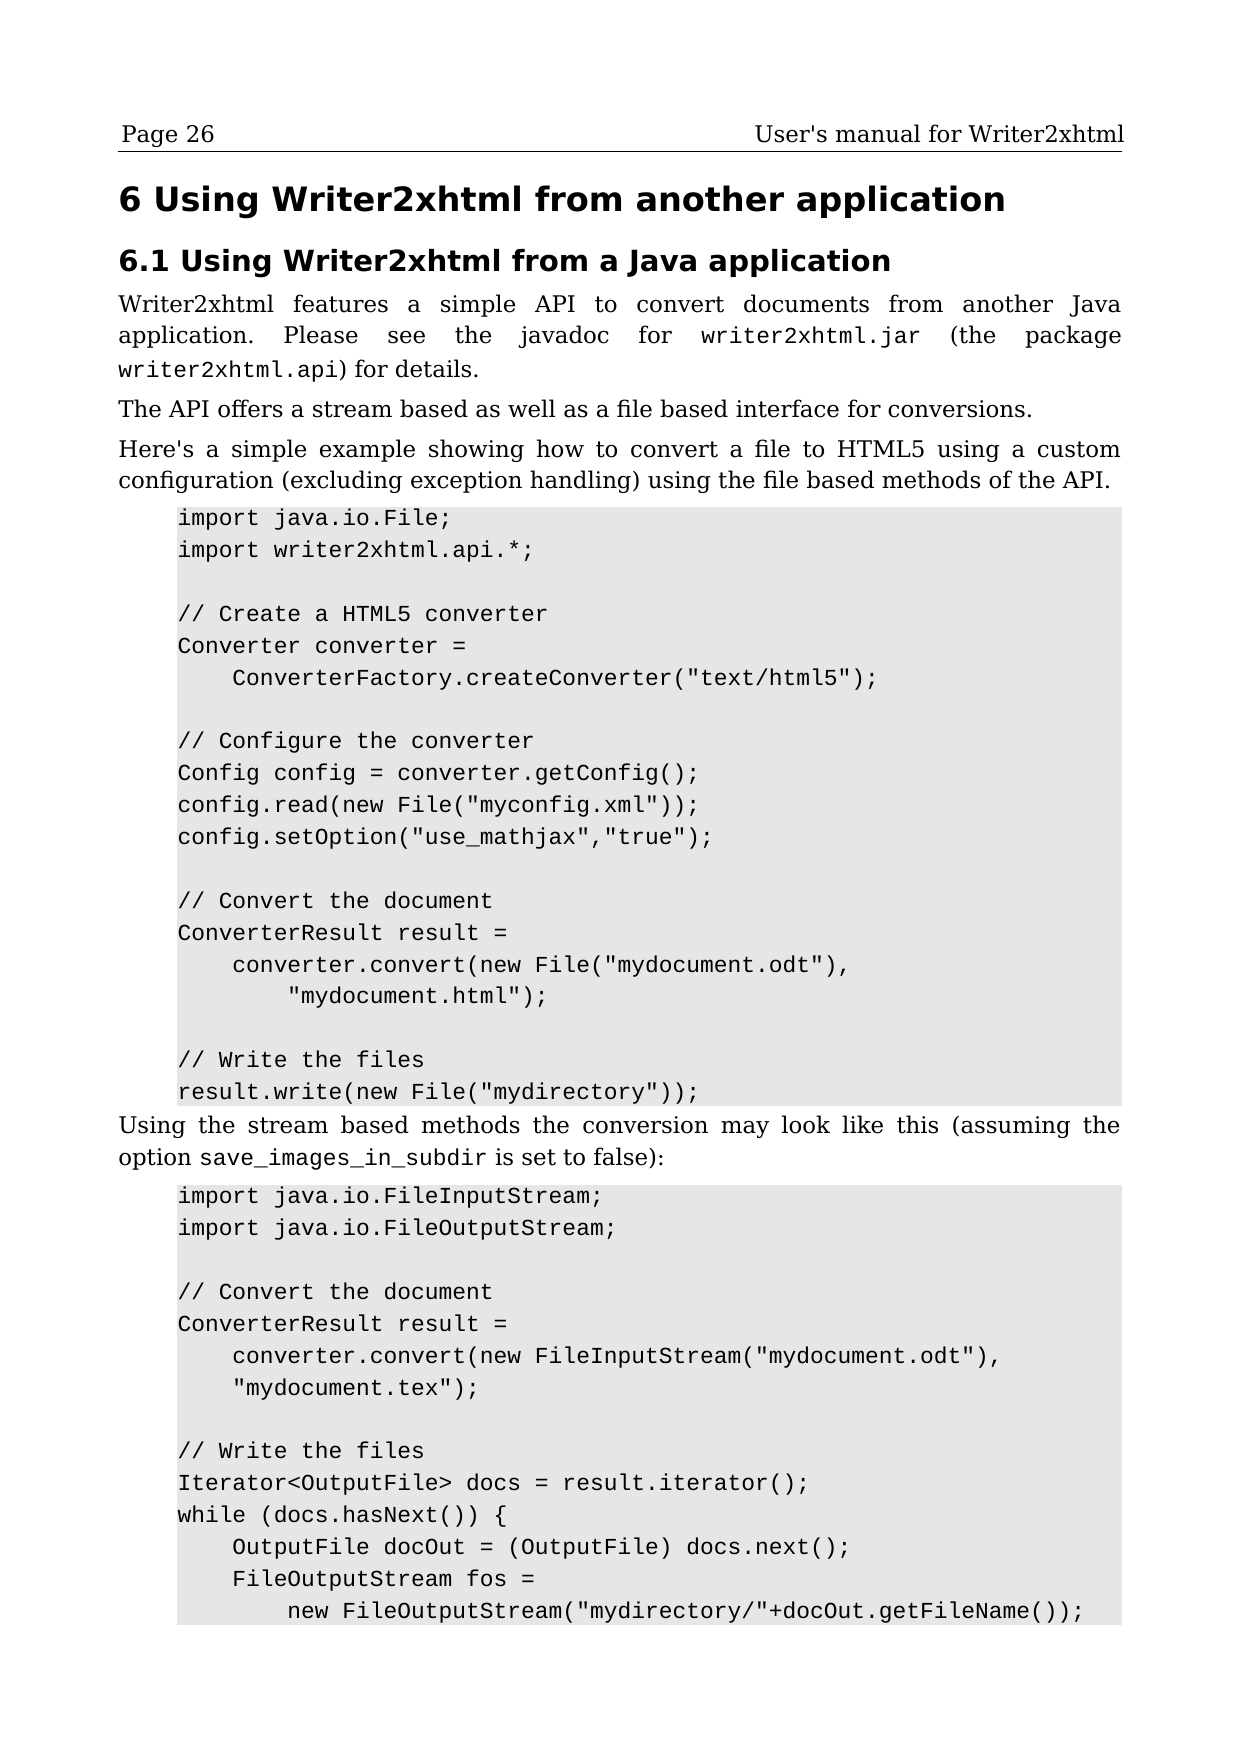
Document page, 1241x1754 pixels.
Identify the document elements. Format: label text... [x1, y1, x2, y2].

text The API offers a stream based as well as a file based interface for conversions. [118, 397, 1122, 423]
text while (docs.hasNext()) { [177, 1504, 1122, 1529]
text Here's a simple example showing how to convert a file to HTML5 using a custom configuration (excluding exception handling) using the file based methods of the API. [118, 436, 1122, 494]
text "mydocument.tex"); [177, 1376, 1122, 1402]
text ConverterFactory.createConverter("text/html5"); [177, 666, 1122, 692]
text import java.io.FileOutputStream; [177, 1217, 1122, 1243]
text ConverterResult result = [177, 1312, 1122, 1338]
text config.read(new File("myconfig.xml")); [177, 794, 1122, 819]
text Writer2xhtml features a simple API to convert documents from another Java application. Please see the javadoc for writer2xhtml.jar (the package writer2xhtml.api) for details. [118, 291, 1122, 384]
text OutputFile docOut = (OutputFile) docs.next(); [177, 1536, 1122, 1561]
text // Convert the document [177, 1281, 1122, 1306]
text // Write the files [177, 1440, 1122, 1466]
text import java.io.FileInputStream; [177, 1185, 1122, 1211]
subtitle Using Writer2xhtml from another application [118, 180, 1122, 219]
text "mydocument.html"); [177, 985, 1122, 1011]
text converter.convert(new FileInputStream("mydocument.odt"), [177, 1344, 1122, 1370]
text // Create a HTML5 converter [177, 602, 1122, 628]
text new FileOutputStream("mydirectory/"+docOut.getFileName()); [177, 1599, 1122, 1625]
text Using the stream based methods the conversion may look like this (assuming the option save_images_in_subdir is set to false): [118, 1112, 1122, 1172]
text config.setOption("use_mathjax","true"); [177, 826, 1122, 851]
text converter.convert(new File("mydocument.odt"), [177, 953, 1122, 979]
text // Write the files [177, 1049, 1122, 1074]
text Converter converter = [177, 634, 1122, 660]
text import writer2xhtml.api.*; [177, 539, 1122, 564]
text // Convert the document [177, 889, 1122, 915]
text // Configure the converter [177, 730, 1122, 756]
text ConverterResult result = [177, 921, 1122, 947]
text Config config = converter.getConfig(); [177, 762, 1122, 788]
text result.write(new File("mydirectory")); [177, 1081, 1122, 1106]
text Iterator<OutputFile> docs = result.iterator(); [177, 1472, 1122, 1498]
subtitle Using Writer2xhtml from a Java application [118, 244, 1122, 278]
text import java.io.File; [177, 507, 1122, 533]
text FileOutputStream fos = [177, 1567, 1122, 1593]
